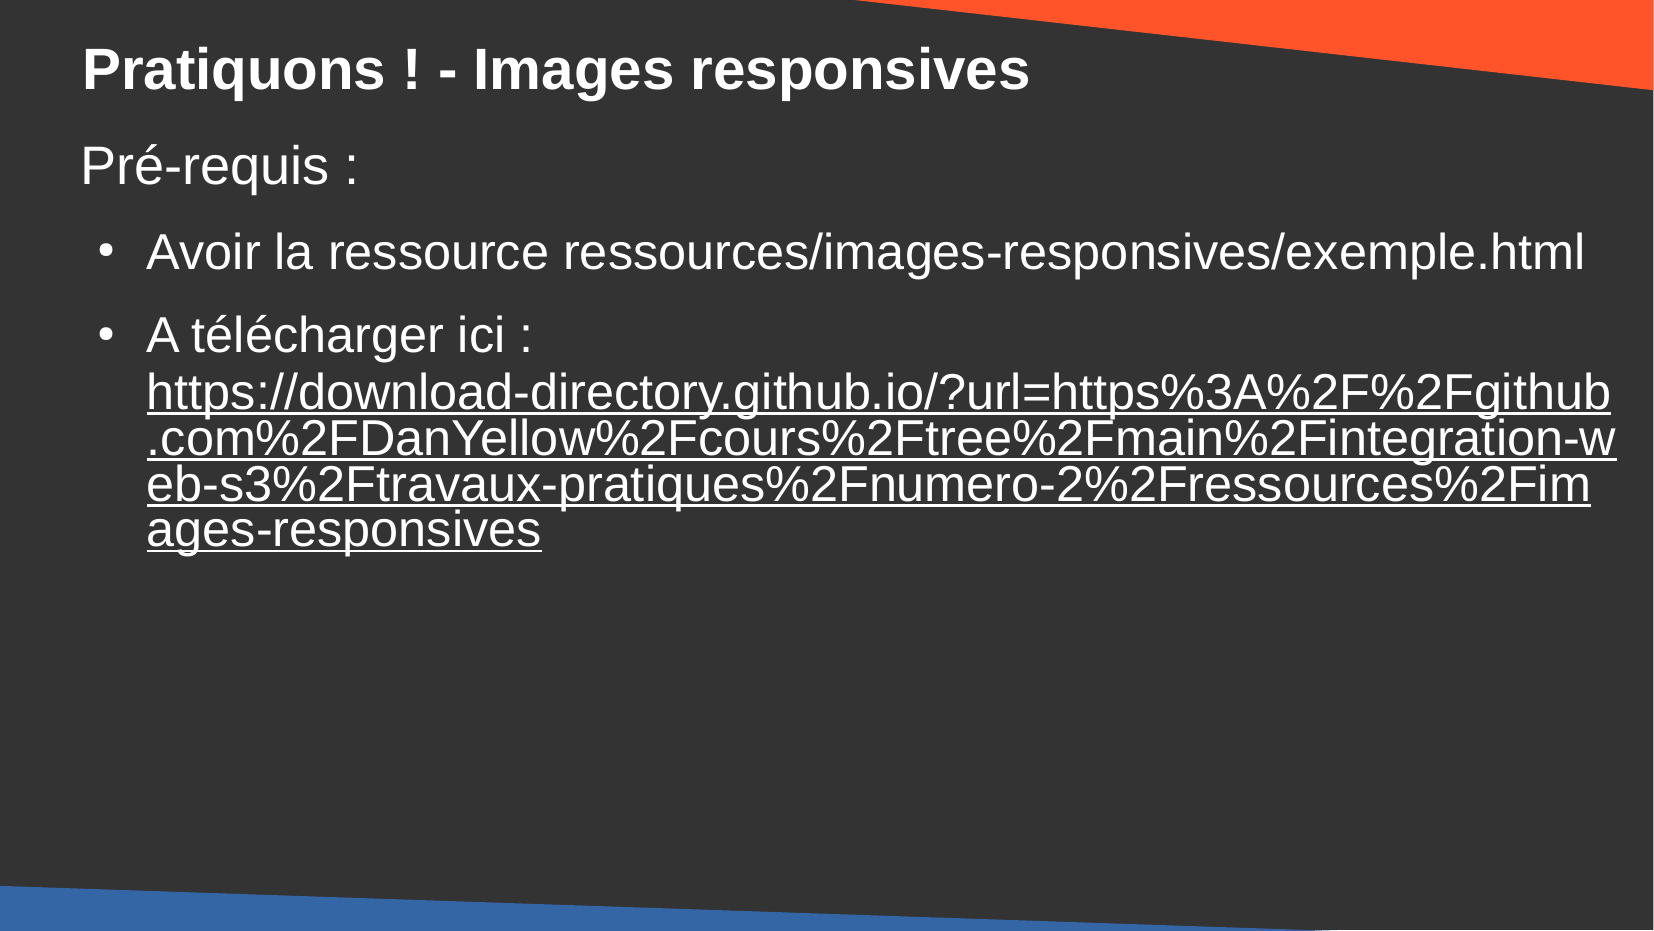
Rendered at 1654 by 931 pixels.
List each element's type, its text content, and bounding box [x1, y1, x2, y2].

text_box [854, 0, 1654, 91]
list Pré-requis : Avoir la ressource ressources/images-responsives/exemple.html A télécharger ici : https://download-directory.github.io/?url=https%3A%2F%2Fgithub.com%2FDanYellow%2Fcours%2Ftree%2Fmain%2Fintegration-web-s3%2Ftravaux-pratiques%2Fnumero-2%2Fressources%2Fimages-responsives [80, 135, 1620, 473]
title Pratiquons ! - Images responsives [82, 37, 1571, 114]
text_box [0, 885, 1337, 931]
